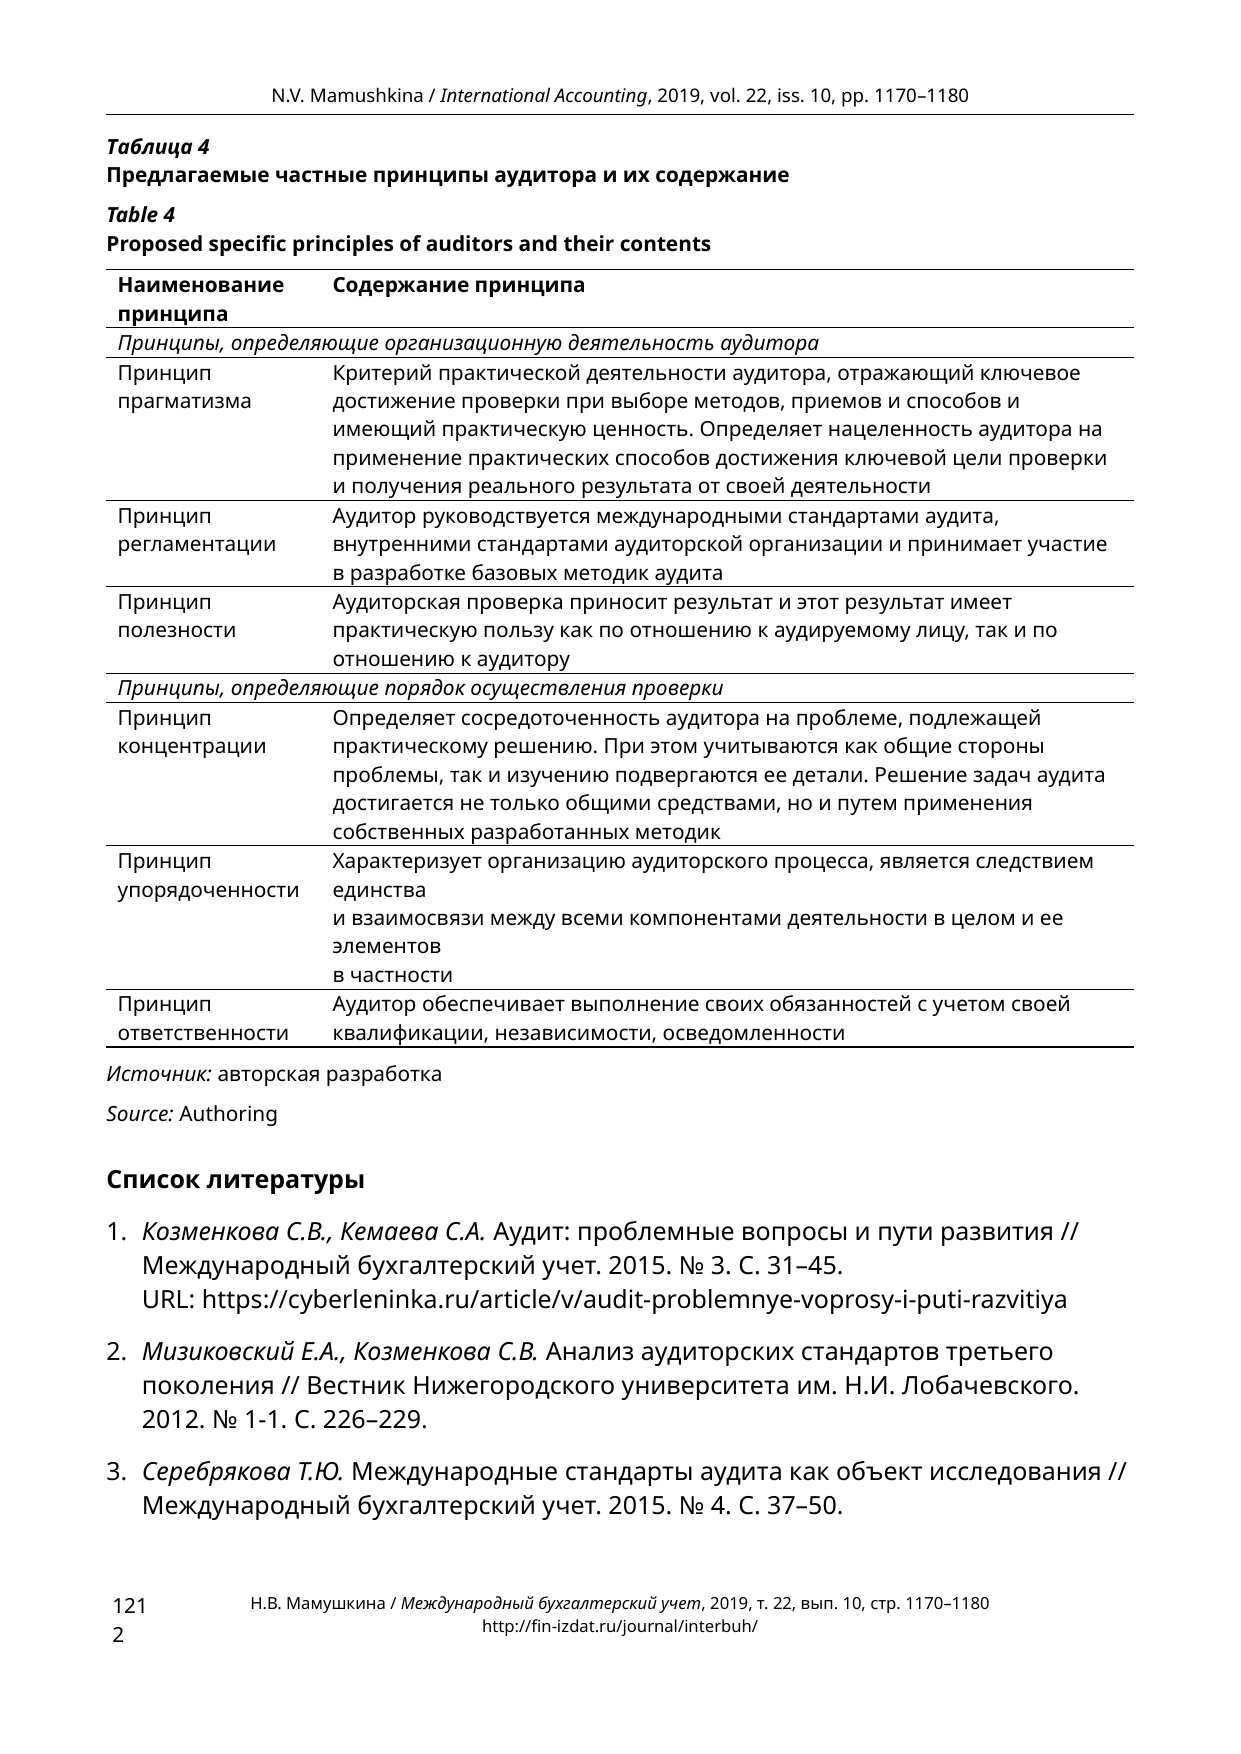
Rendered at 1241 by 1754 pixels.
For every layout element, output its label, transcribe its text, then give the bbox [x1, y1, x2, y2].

table_cell Принципы, определяющие организационную деятельность аудитора [106, 328, 1134, 357]
table_cell Критерий практической деятельности аудитора, отражающий ключевое достижение проверки при выборе методов, приемов и способов и имеющий практическую ценность. Определяет нацеленность аудитора на применение практических способов достижения ключевой цели проверки и получения реального результата от своей деятельности [321, 358, 1134, 500]
table_cell Принцип ответственности [106, 990, 321, 1046]
table_cell Аудитор обеспечивает выполнение своих обязанностей с учетом своей квалификации, независимости, осведомленности [321, 990, 1134, 1046]
table_cell Определяет сосредоточенность аудитора на проблеме, подлежащей практическому решению. При этом учитываются как общие стороны проблемы, так и изучению подвергаются ее детали. Решение задач аудита достигается не только общими средствами, но и путем применения собственных разработанных методик [321, 703, 1134, 845]
table_cell Аудитор руководствуется международными стандартами аудита, внутренними стандартами аудиторской организации и принимает участие в разработке базовых методик аудита [321, 501, 1134, 586]
text Таблица 4 [106, 132, 1134, 160]
table_header Наименование принципа [106, 270, 321, 327]
table_cell Принцип регламентации [106, 501, 321, 586]
list Мизиковский Е.А., Козменкова С.В. Анализ аудиторских стандартов третьего поколения // Вестник Нижегородского университета им. Н.И. Лобачевского. 2012. № 1-1. С. 226–229. [106, 1333, 1134, 1436]
table_cell Принципы, определяющие порядок осуществления проверки [106, 674, 1134, 702]
text Список литературы [106, 1162, 1134, 1196]
text Источник: авторская разработка [106, 1059, 1134, 1088]
list Серебрякова Т.Ю. Международные стандарты аудита как объект исследования // Международный бухгалтерский учет. 2015. № 4. С. 37–50. [106, 1453, 1134, 1522]
list Козменкова С.В., Кемаева С.А. Аудит: проблемные вопросы и пути развития // Международный бухгалтерский учет. 2015. № 3. С. 31–45. URL: https://cyberleninka.ru/article/v/audit-problemnye-voprosy-i-puti-razvitiya [106, 1214, 1134, 1316]
table_cell Принцип концентрации [106, 703, 321, 845]
table_cell Принцип упорядоченности [106, 846, 321, 988]
text Предлагаемые частные принципы аудитора и их содержание [106, 160, 1134, 189]
table_cell Аудиторская проверка приносит результат и этот результат имеет практическую пользу как по отношению к аудируемому лицу, так и по отношению к аудитору [321, 587, 1134, 672]
text Table 4 [106, 201, 1134, 229]
table_cell Принцип прагматизма [106, 358, 321, 500]
text Source: Authoring [106, 1099, 1134, 1128]
table_header Содержание принципа [321, 270, 1134, 327]
table_cell Принцип полезности [106, 587, 321, 672]
text Proposed specific principles of auditors and their contents [106, 229, 1134, 257]
table_cell Характеризует организацию аудиторского процесса, является следствием единства и взаимосвязи между всеми компонентами деятельности в целом и ее элементов в частности [321, 846, 1134, 988]
